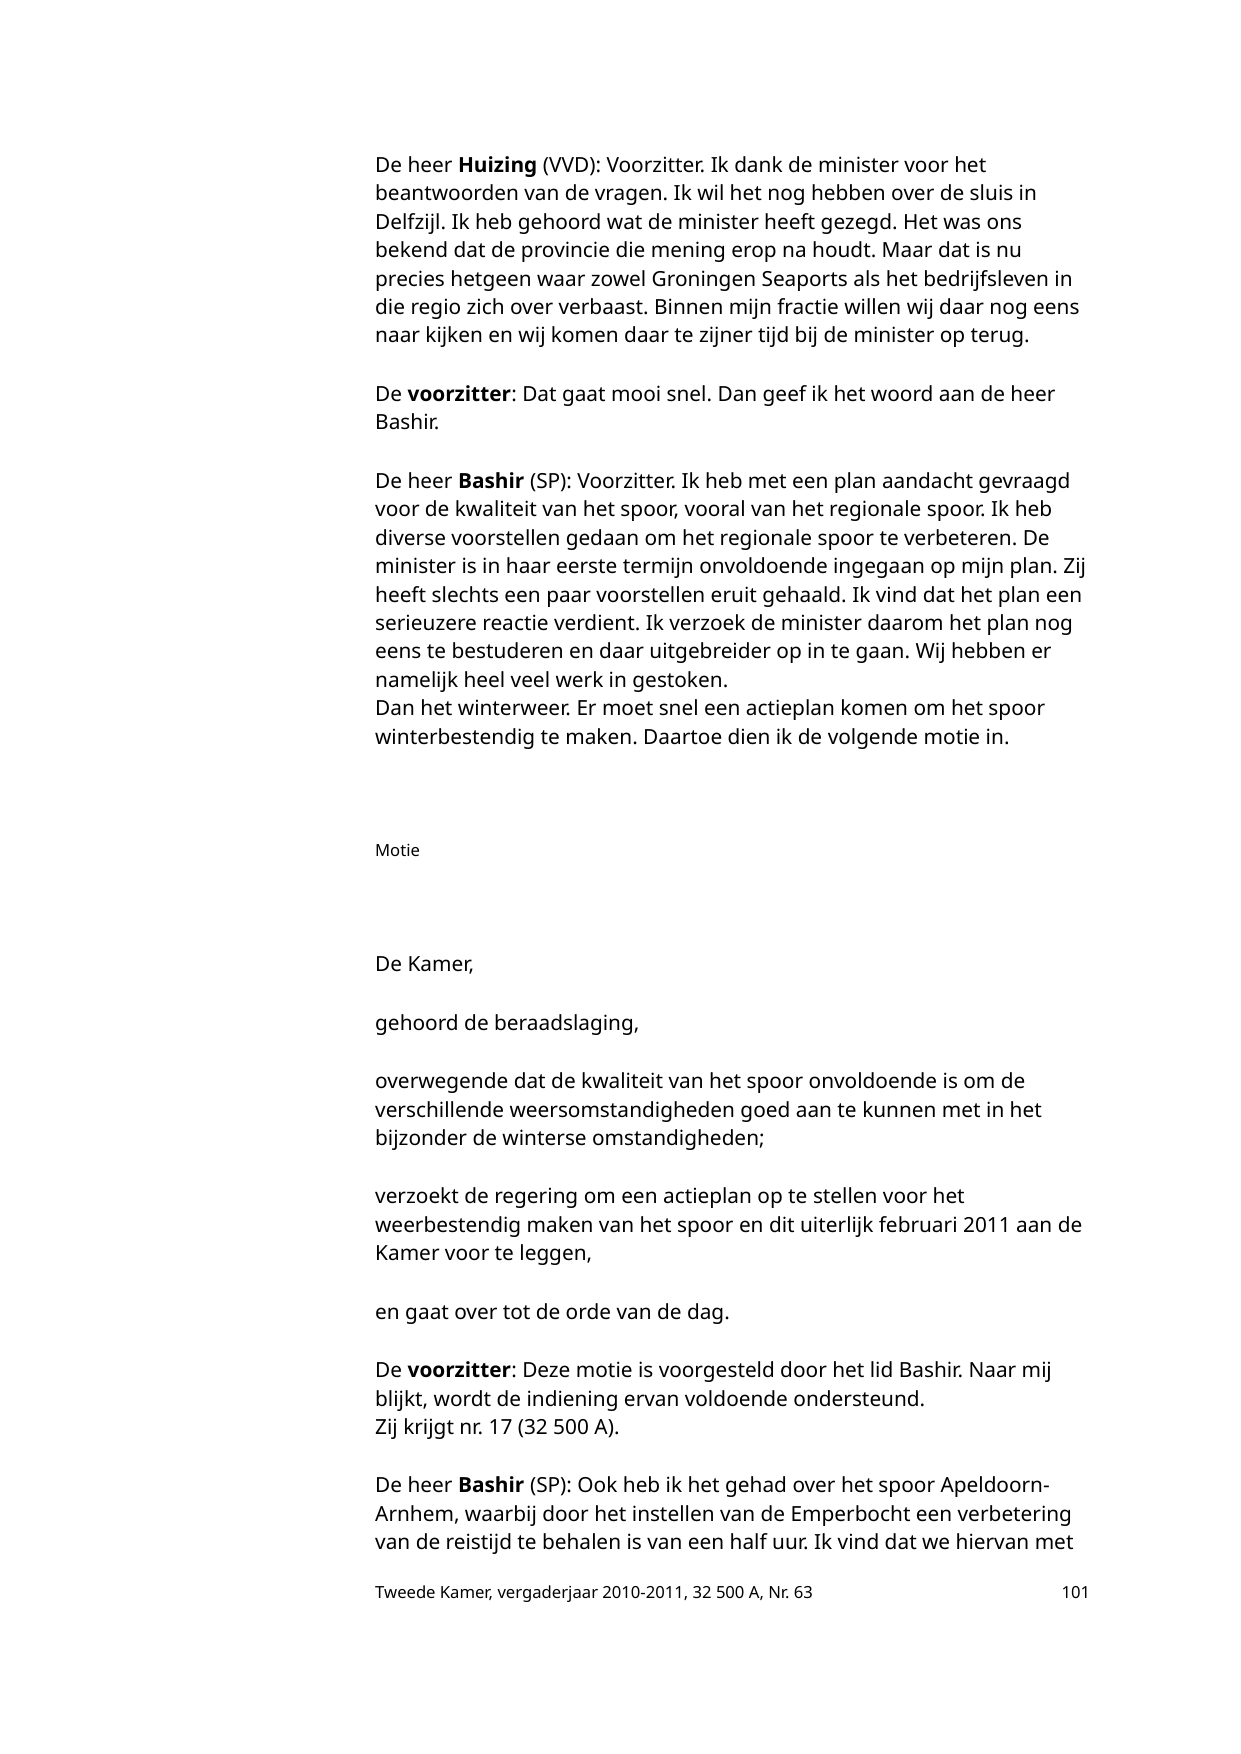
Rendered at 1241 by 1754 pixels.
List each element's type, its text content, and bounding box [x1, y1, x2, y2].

text gehoord de beraadslaging, [375, 1008, 1090, 1036]
text Dan het winterweer. Er moet snel een actieplan komen om het spoor winterbestendig te maken. Daartoe dien ik de volgende motie in. [375, 693, 1090, 750]
text verzoekt de regering om een actieplan op te stellen voor het weerbestendig maken van het spoor en dit uiterlijk februari 2011 aan de Kamer voor te leggen, [375, 1182, 1090, 1267]
text De voorzitter: Deze motie is voorgesteld door het lid Bashir. Naar mij blijkt, wordt de indiening ervan voldoende ondersteund. [375, 1355, 1090, 1412]
text De Kamer, [375, 949, 1090, 978]
text Zij krijgt nr. 17 (32 500 A). [375, 1412, 1090, 1441]
text De heer Bashir (SP): Ook heb ik het gehad over het spoor Apeldoorn-Arnhem, waarbij door het instellen van de Emperbocht een verbetering van de reistijd te behalen is van een half uur. Ik vind dat we hiervan met [375, 1471, 1090, 1556]
text De heer Bashir (SP): Voorzitter. Ik heb met een plan aandacht gevraagd voor de kwaliteit van het spoor, vooral van het regionale spoor. Ik heb diverse voorstellen gedaan om het regionale spoor te verbeteren. De minister is in haar eerste termijn onvoldoende ingegaan op mijn plan. Zij heeft slechts een paar voorstellen eruit gehaald. Ik vind dat het plan een serieuzere reactie verdient. Ik verzoek de minister daarom het plan nog eens te bestuderen en daar uitgebreider op in te gaan. Wij hebben er namelijk heel veel werk in gestoken. [375, 466, 1090, 693]
text en gaat over tot de orde van de dag. [375, 1297, 1090, 1325]
table_header Motie [375, 838, 1090, 891]
text De voorzitter: Dat gaat mooi snel. Dan geef ik het woord aan de heer Bashir. [375, 379, 1090, 436]
text De heer Huizing (VVD): Voorzitter. Ik dank de minister voor het beantwoorden van de vragen. Ik wil het nog hebben over de sluis in Delfzijl. Ik heb gehoord wat de minister heeft gezegd. Het was ons bekend dat de provincie die mening erop na houdt. Maar dat is nu precies hetgeen waar zowel Groningen Seaports als het bedrijfsleven in die regio zich over verbaast. Binnen mijn fractie willen wij daar nog eens naar kijken en wij komen daar te zijner tijd bij de minister op terug. [375, 150, 1090, 349]
text overwegende dat de kwaliteit van het spoor onvoldoende is om de verschillende weersomstandigheden goed aan te kunnen met in het bijzonder de winterse omstandigheden; [375, 1066, 1090, 1152]
